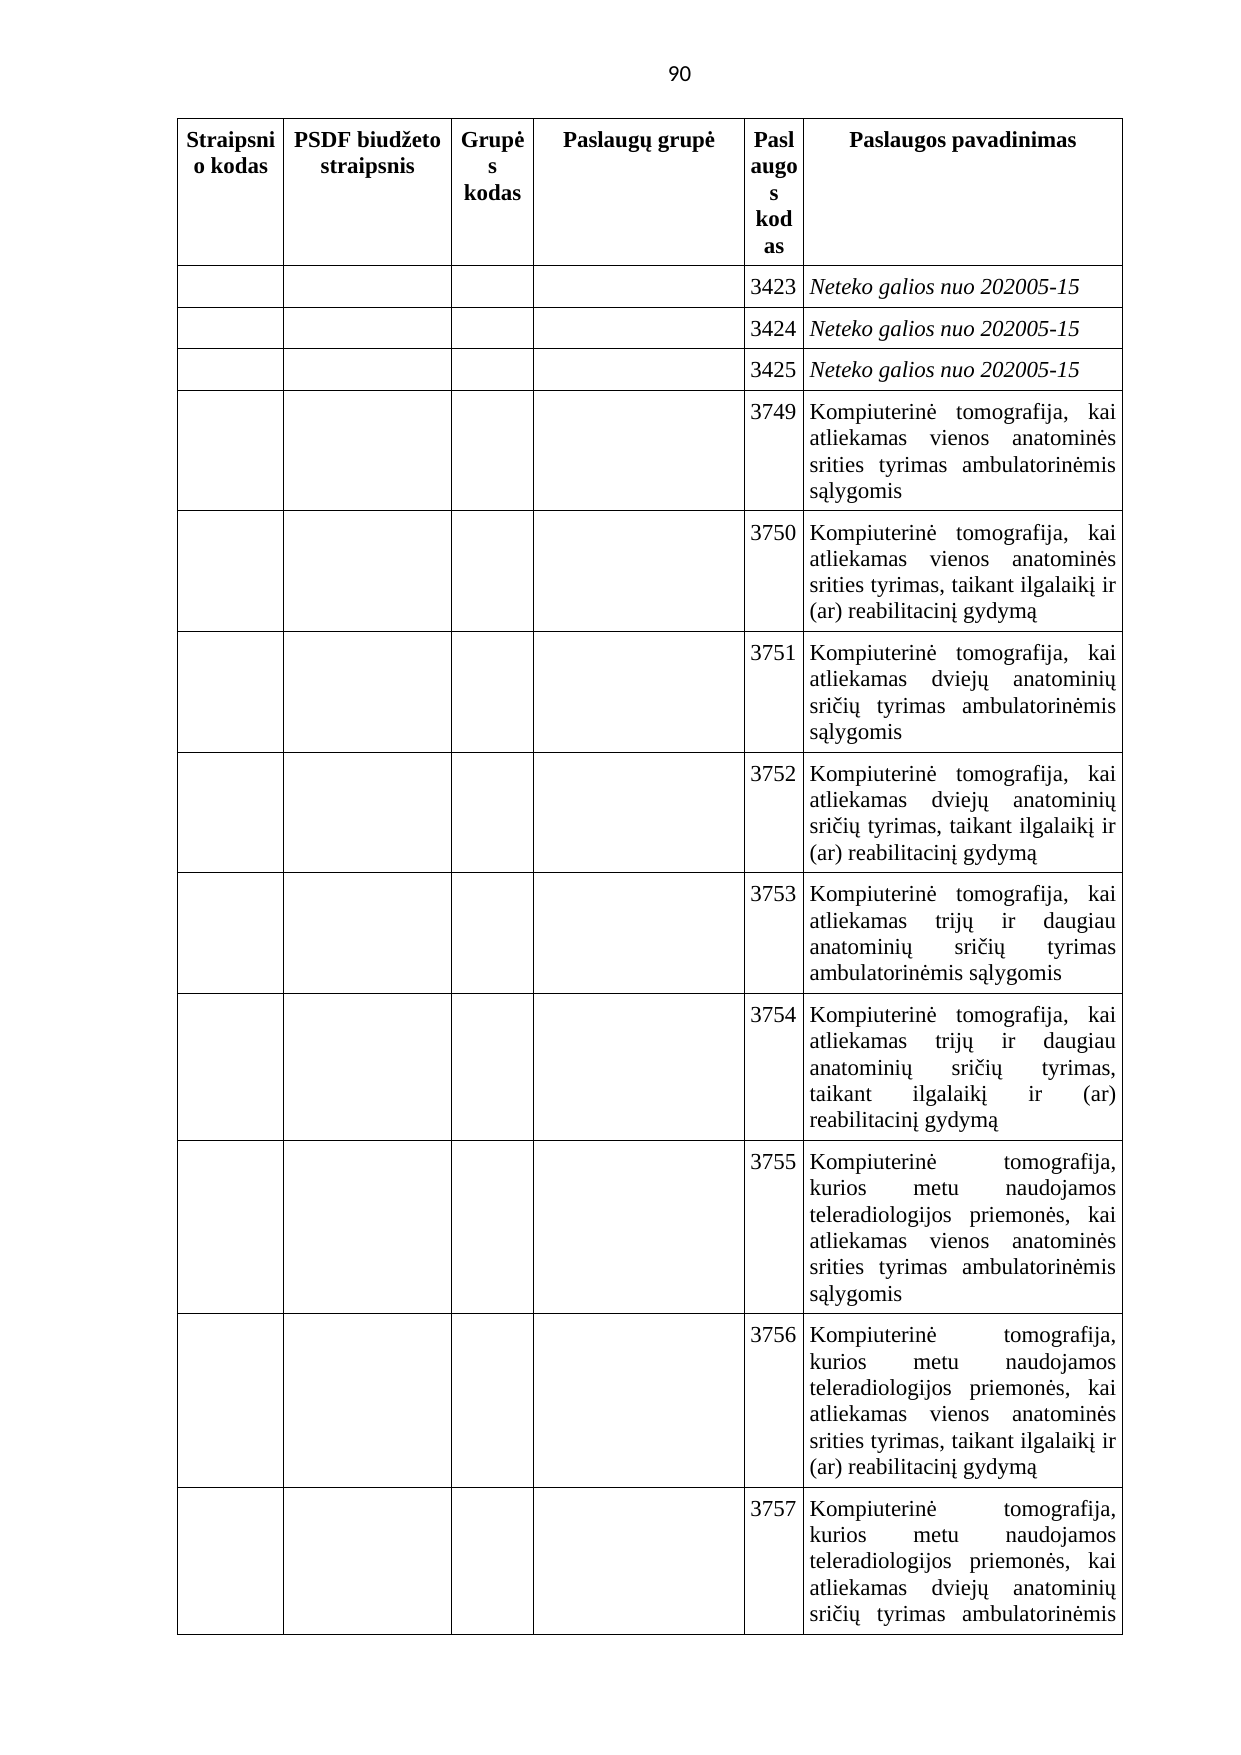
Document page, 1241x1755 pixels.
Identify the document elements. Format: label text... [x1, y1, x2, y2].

table_cell [452, 511, 533, 631]
table_cell [534, 349, 744, 390]
table_cell Kompiuterinė tomografija, kai atliekamas trijų ir daugiau anatominių sričių tyrimas ambulatorinėmis sąlygomis [804, 873, 1122, 993]
table_cell [534, 632, 744, 752]
table_cell 3752 [745, 753, 803, 872]
table_cell Kompiuterinė tomografija, kai atliekamas dviejų anatominių sričių tyrimas, taikant ilgalaikį ir (ar) reabilitacinį gydymą [804, 753, 1122, 872]
table_cell [534, 266, 744, 307]
table_cell [178, 391, 283, 510]
table_cell [284, 1141, 451, 1313]
table_cell [178, 1314, 283, 1487]
table_cell Kompiuterinė tomografija, kai atliekamas vienos anatominės srities tyrimas, taikant ilgalaikį ir (ar) reabilitacinį gydymą [804, 511, 1122, 631]
table_cell [452, 1488, 533, 1633]
table_header Paslaugos pavadinimas [804, 119, 1122, 265]
table_cell [178, 632, 283, 752]
table_cell 3757 [745, 1488, 803, 1633]
table_cell [178, 511, 283, 631]
table_cell [178, 753, 283, 872]
table_cell [452, 753, 533, 872]
table_cell [178, 1488, 283, 1633]
table_cell [284, 873, 451, 993]
table_cell Kompiuterinė tomografija, kai atliekamas vienos anatominės srities tyrimas ambulatorinėmis sąlygomis [804, 391, 1122, 510]
table_header Paslaugų grupė [534, 119, 744, 265]
table_cell 3753 [745, 873, 803, 993]
table_cell [178, 1141, 283, 1313]
table_cell [284, 349, 451, 390]
table_cell [178, 349, 283, 390]
table_header Paslaugos kodas [745, 119, 803, 265]
table_cell [534, 308, 744, 348]
table_cell 3425 [745, 349, 803, 390]
table_cell 3749 [745, 391, 803, 510]
table_cell Neteko galios nuo 202005-15 [804, 266, 1122, 307]
table_cell Kompiuterinė tomografija, kurios metu naudojamos teleradiologijos priemonės, kai atliekamas vienos anatominės srities tyrimas, taikant ilgalaikį ir (ar) reabilitacinį gydymą [804, 1314, 1122, 1487]
table_cell [284, 266, 451, 307]
table_cell [452, 391, 533, 510]
table_cell [452, 1314, 533, 1487]
table_cell [284, 1488, 451, 1633]
table_cell [284, 391, 451, 510]
table_cell [452, 632, 533, 752]
table_cell [452, 994, 533, 1140]
table_header Grupės kodas [452, 119, 533, 265]
table_cell [178, 994, 283, 1140]
table_cell 3756 [745, 1314, 803, 1487]
table_cell [284, 511, 451, 631]
table_cell Kompiuterinė tomografija, kurios metu naudojamos teleradiologijos priemonės, kai atliekamas vienos anatominės srities tyrimas ambulatorinėmis sąlygomis [804, 1141, 1122, 1313]
table_cell [534, 391, 744, 510]
table_cell 3750 [745, 511, 803, 631]
table_cell Kompiuterinė tomografija, kurios metu naudojamos teleradiologijos priemonės, kai atliekamas dviejų anatominių sričių tyrimas ambulatorinėmis [804, 1488, 1122, 1633]
table_cell [284, 1314, 451, 1487]
table_cell [284, 308, 451, 348]
table_cell [452, 1141, 533, 1313]
table_cell 3754 [745, 994, 803, 1140]
table_header PSDF biudžeto straipsnis [284, 119, 451, 265]
table_cell 3423 [745, 266, 803, 307]
table_cell [452, 873, 533, 993]
table_cell [284, 994, 451, 1140]
table_cell [452, 308, 533, 348]
table_cell [284, 753, 451, 872]
table_cell 3751 [745, 632, 803, 752]
table_cell [534, 873, 744, 993]
table_cell [534, 1488, 744, 1633]
table_cell [452, 349, 533, 390]
table_cell [534, 753, 744, 872]
table_cell [178, 873, 283, 993]
table_cell Kompiuterinė tomografija, kai atliekamas dviejų anatominių sričių tyrimas ambulatorinėmis sąlygomis [804, 632, 1122, 752]
table_cell 3755 [745, 1141, 803, 1313]
table_cell Kompiuterinė tomografija, kai atliekamas trijų ir daugiau anatominių sričių tyrimas, taikant ilgalaikį ir (ar) reabilitacinį gydymą [804, 994, 1122, 1140]
table_cell [534, 994, 744, 1140]
table_cell [284, 632, 451, 752]
table_cell [452, 266, 533, 307]
table_cell [534, 511, 744, 631]
table_header Straipsnio kodas [178, 119, 283, 265]
table_cell Neteko galios nuo 202005-15 [804, 308, 1122, 348]
table_cell [178, 308, 283, 348]
table_cell [534, 1314, 744, 1487]
table_cell Neteko galios nuo 202005-15 [804, 349, 1122, 390]
table_cell [178, 266, 283, 307]
table_cell [534, 1141, 744, 1313]
table_cell 3424 [745, 308, 803, 348]
